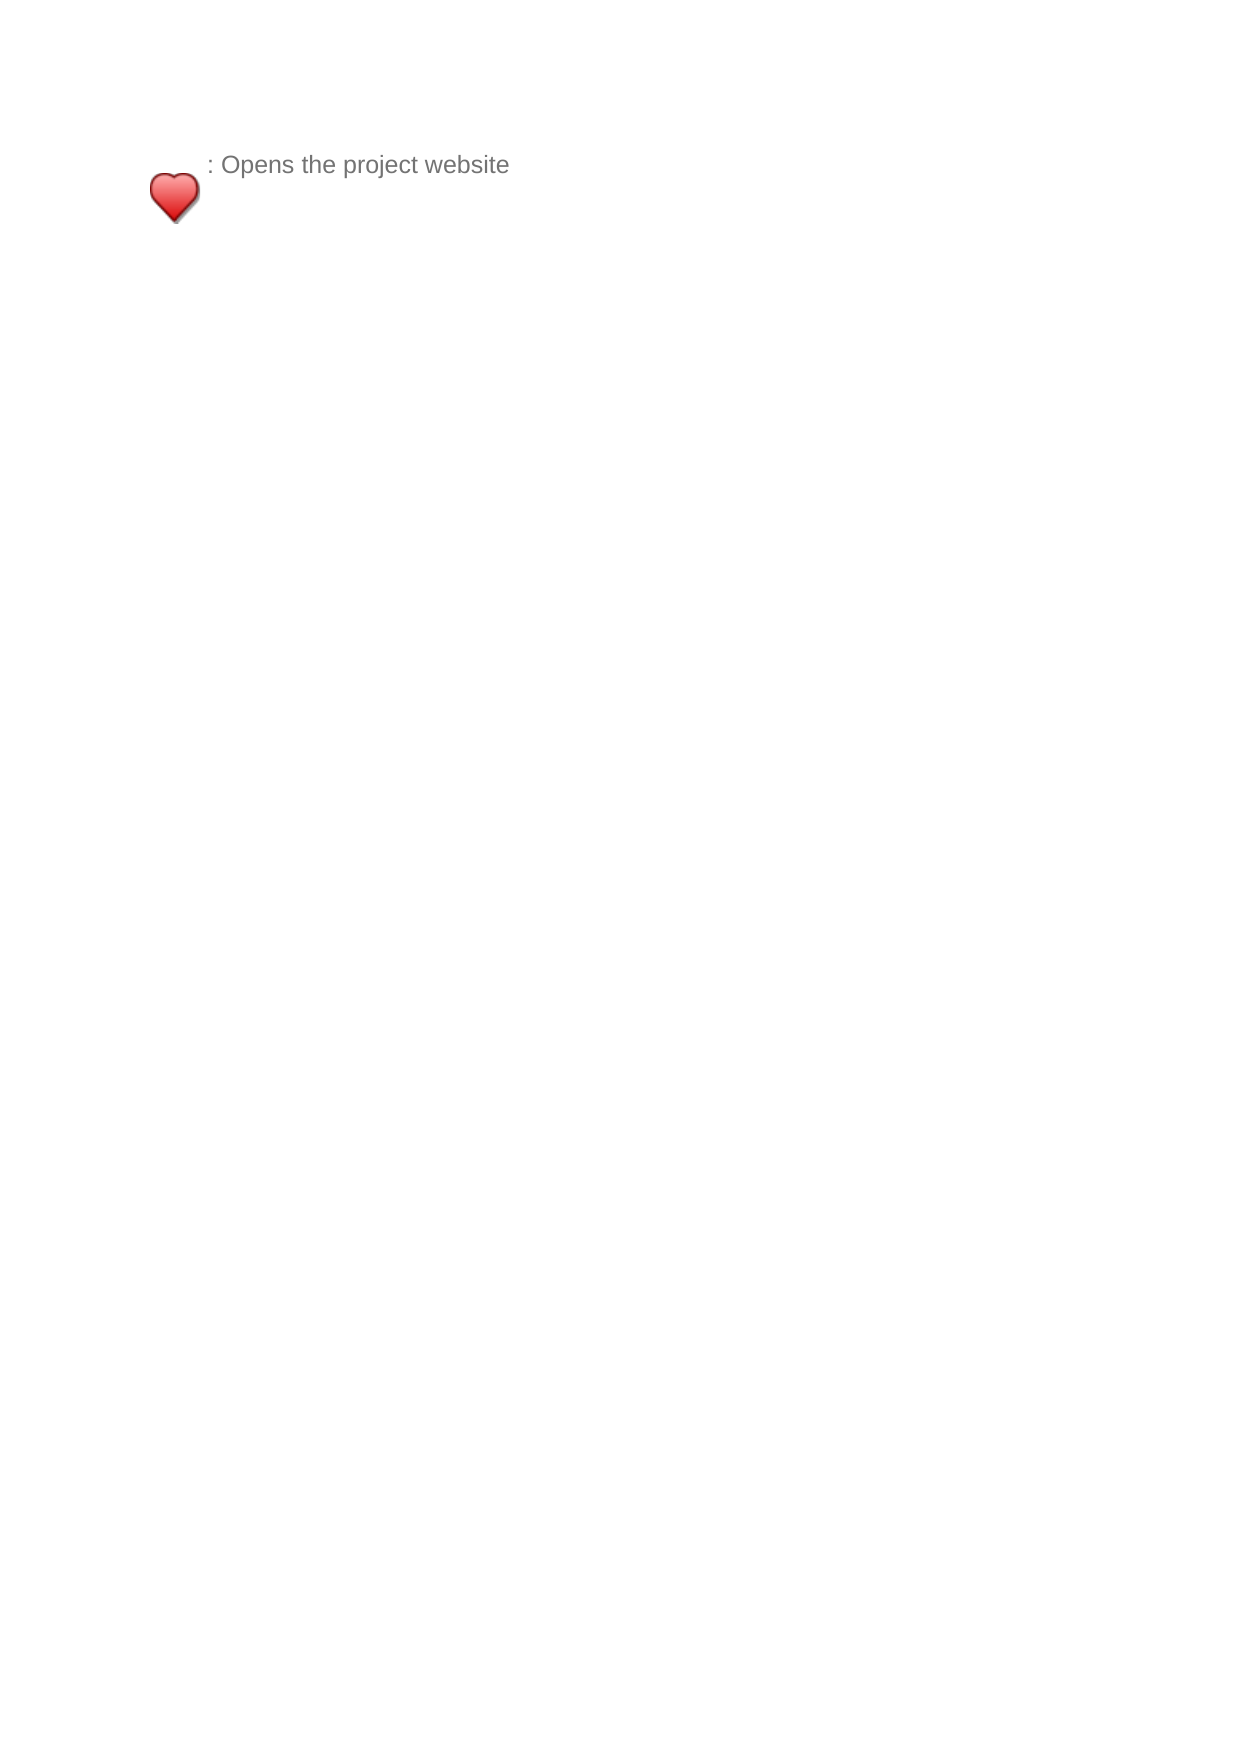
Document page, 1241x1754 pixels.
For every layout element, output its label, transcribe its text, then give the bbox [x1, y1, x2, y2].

text : Opens the project website [150, 150, 1090, 223]
